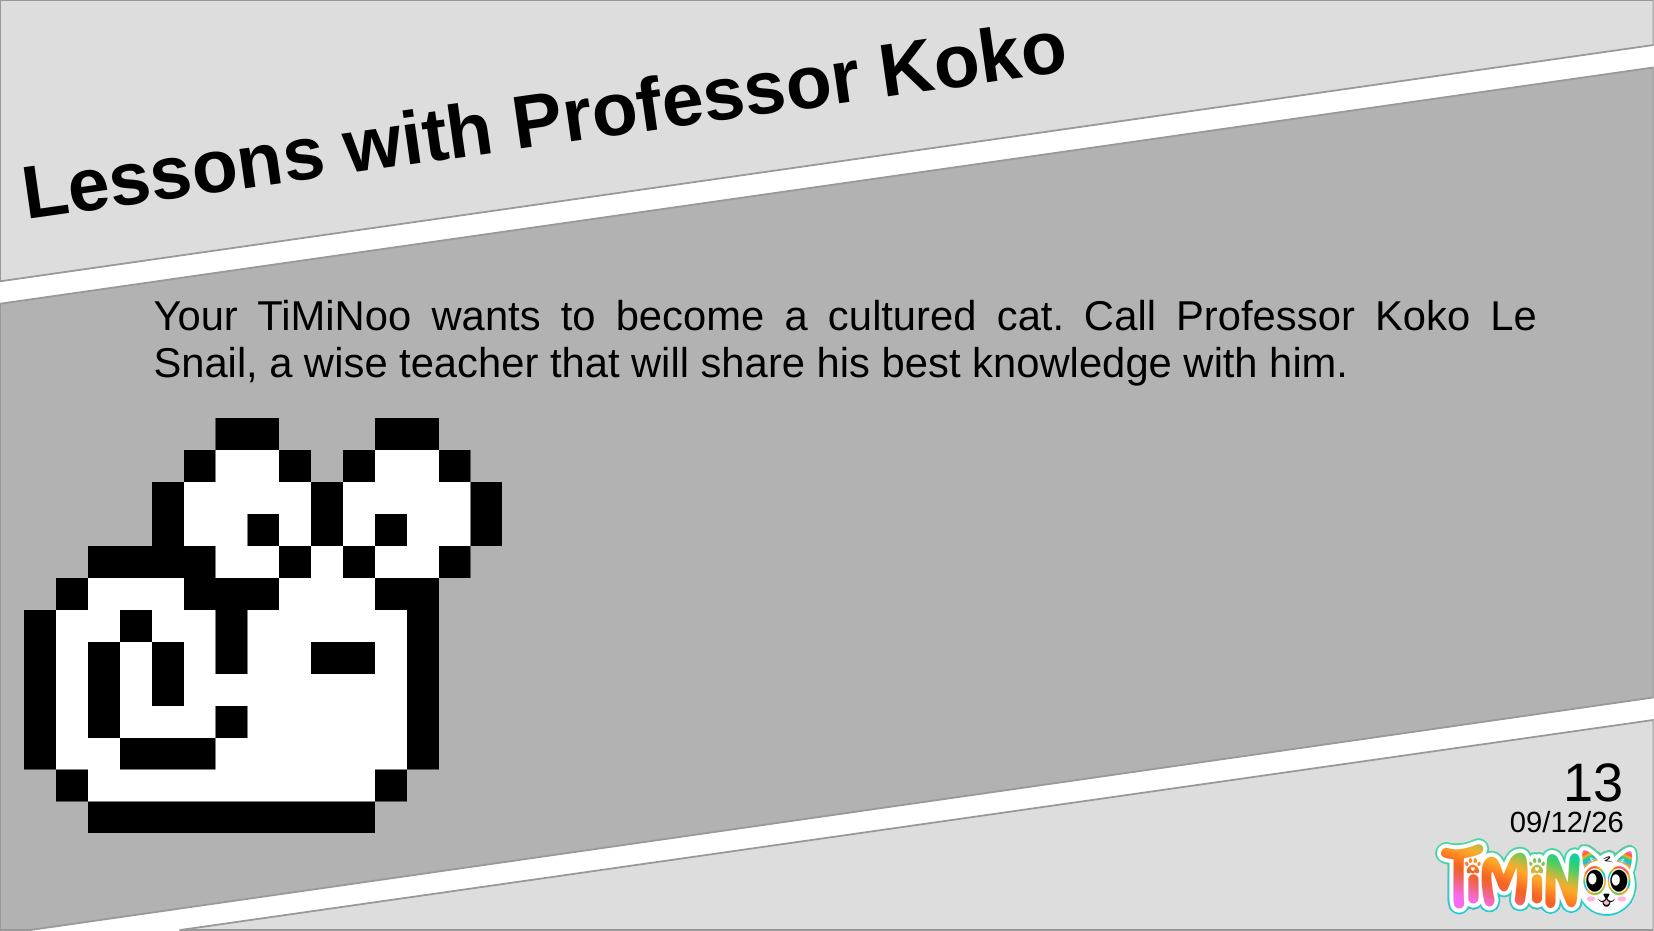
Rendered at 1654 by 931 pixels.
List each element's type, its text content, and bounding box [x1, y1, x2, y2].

picture [24, 418, 502, 833]
picture [1435, 838, 1638, 916]
list Your TiMiNoo wants to become a cultured cat. Call Professor Koko Le Snail, a wise teacher that will share his best knowledge with him. [82, 292, 1538, 833]
title Lessons with Professor Koko [11, 0, 1496, 272]
